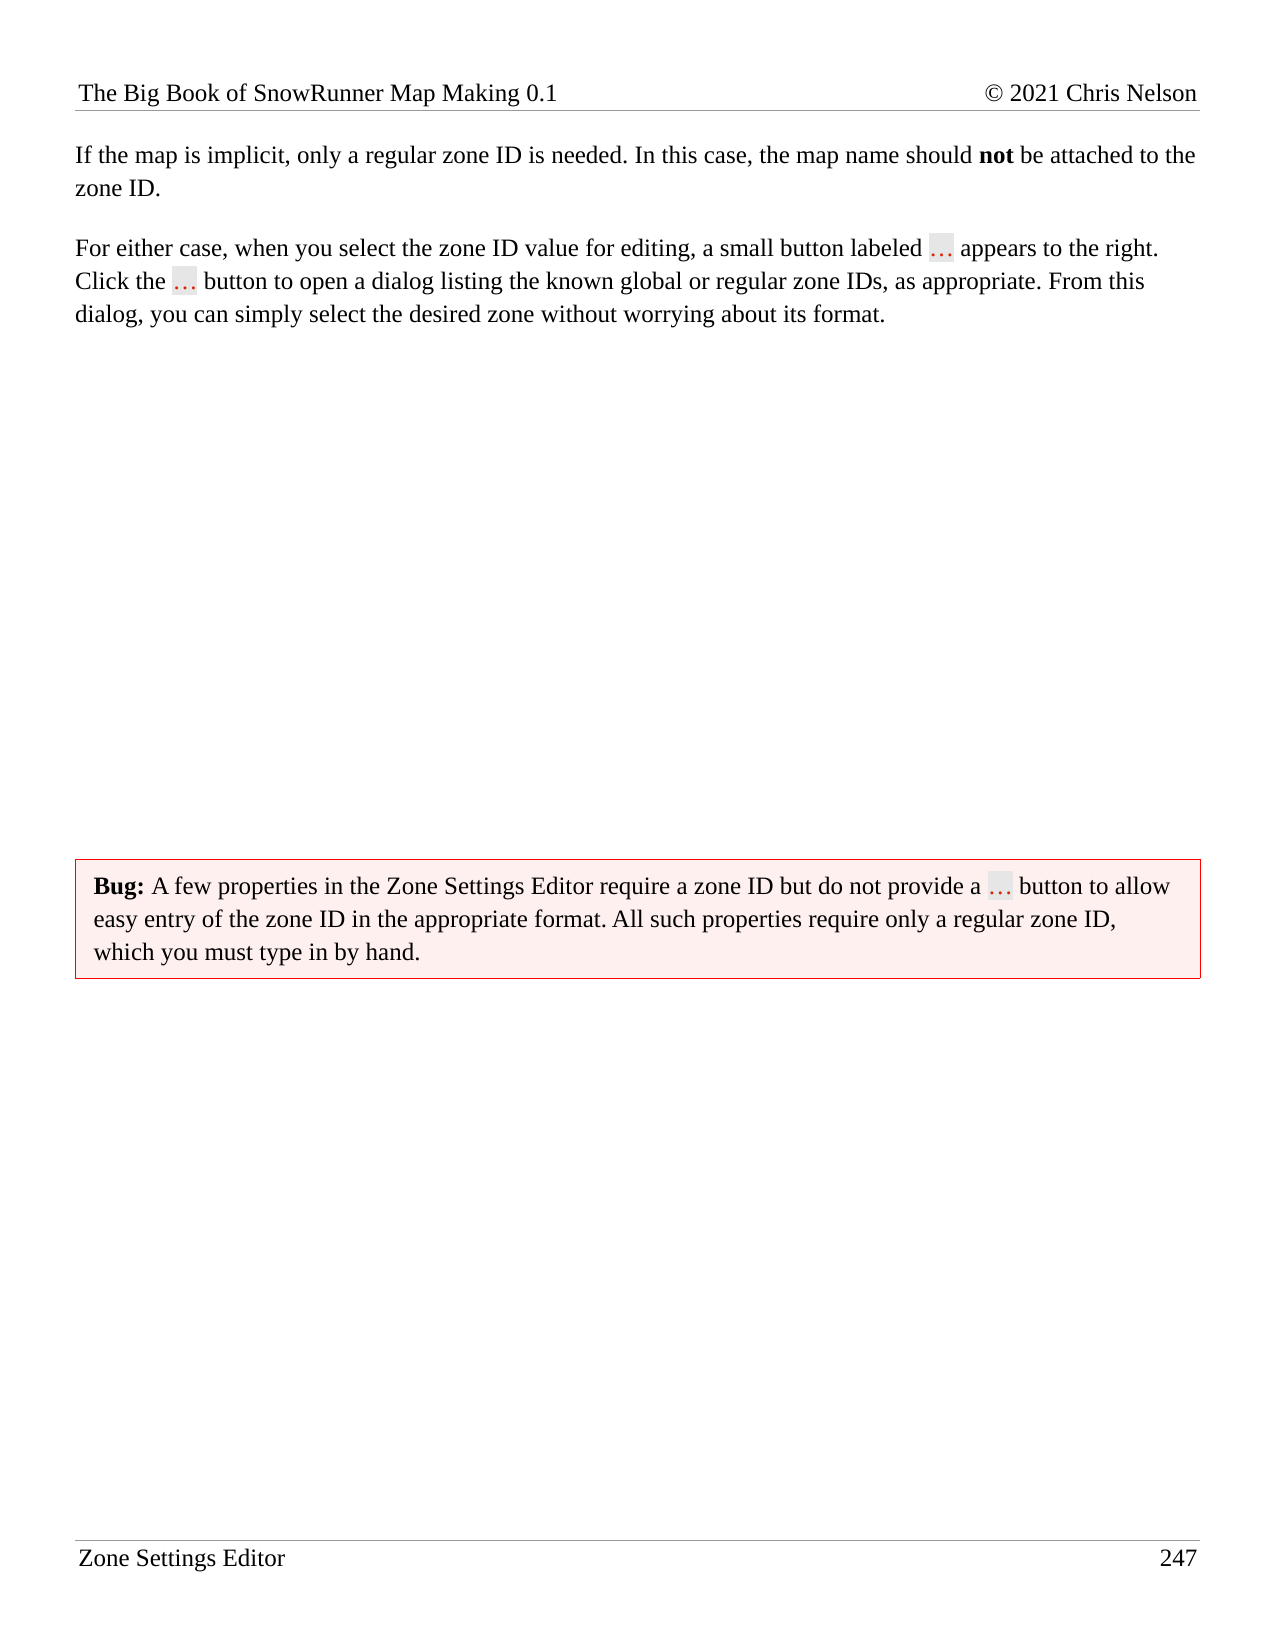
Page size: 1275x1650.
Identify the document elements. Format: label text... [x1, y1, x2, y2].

text For either case, when you select the zone ID value for editing, a small button labeled … appears to the right. Click the … button to open a dialog listing the known global or regular zone IDs, as appropriate. From this dialog, you can simply select the desired zone without worrying about its format. [75, 233, 1200, 328]
text If the map is implicit, only a regular zone ID is needed. In this case, the map name should not be attached to the zone ID. [75, 140, 1200, 202]
list A few properties in the Zone Settings Editor require a zone ID but do not provide a … button to allow easy entry of the zone ID in the appropriate format. All such properties require only a regular zone ID, which you must type in by hand. [76, 860, 1200, 978]
